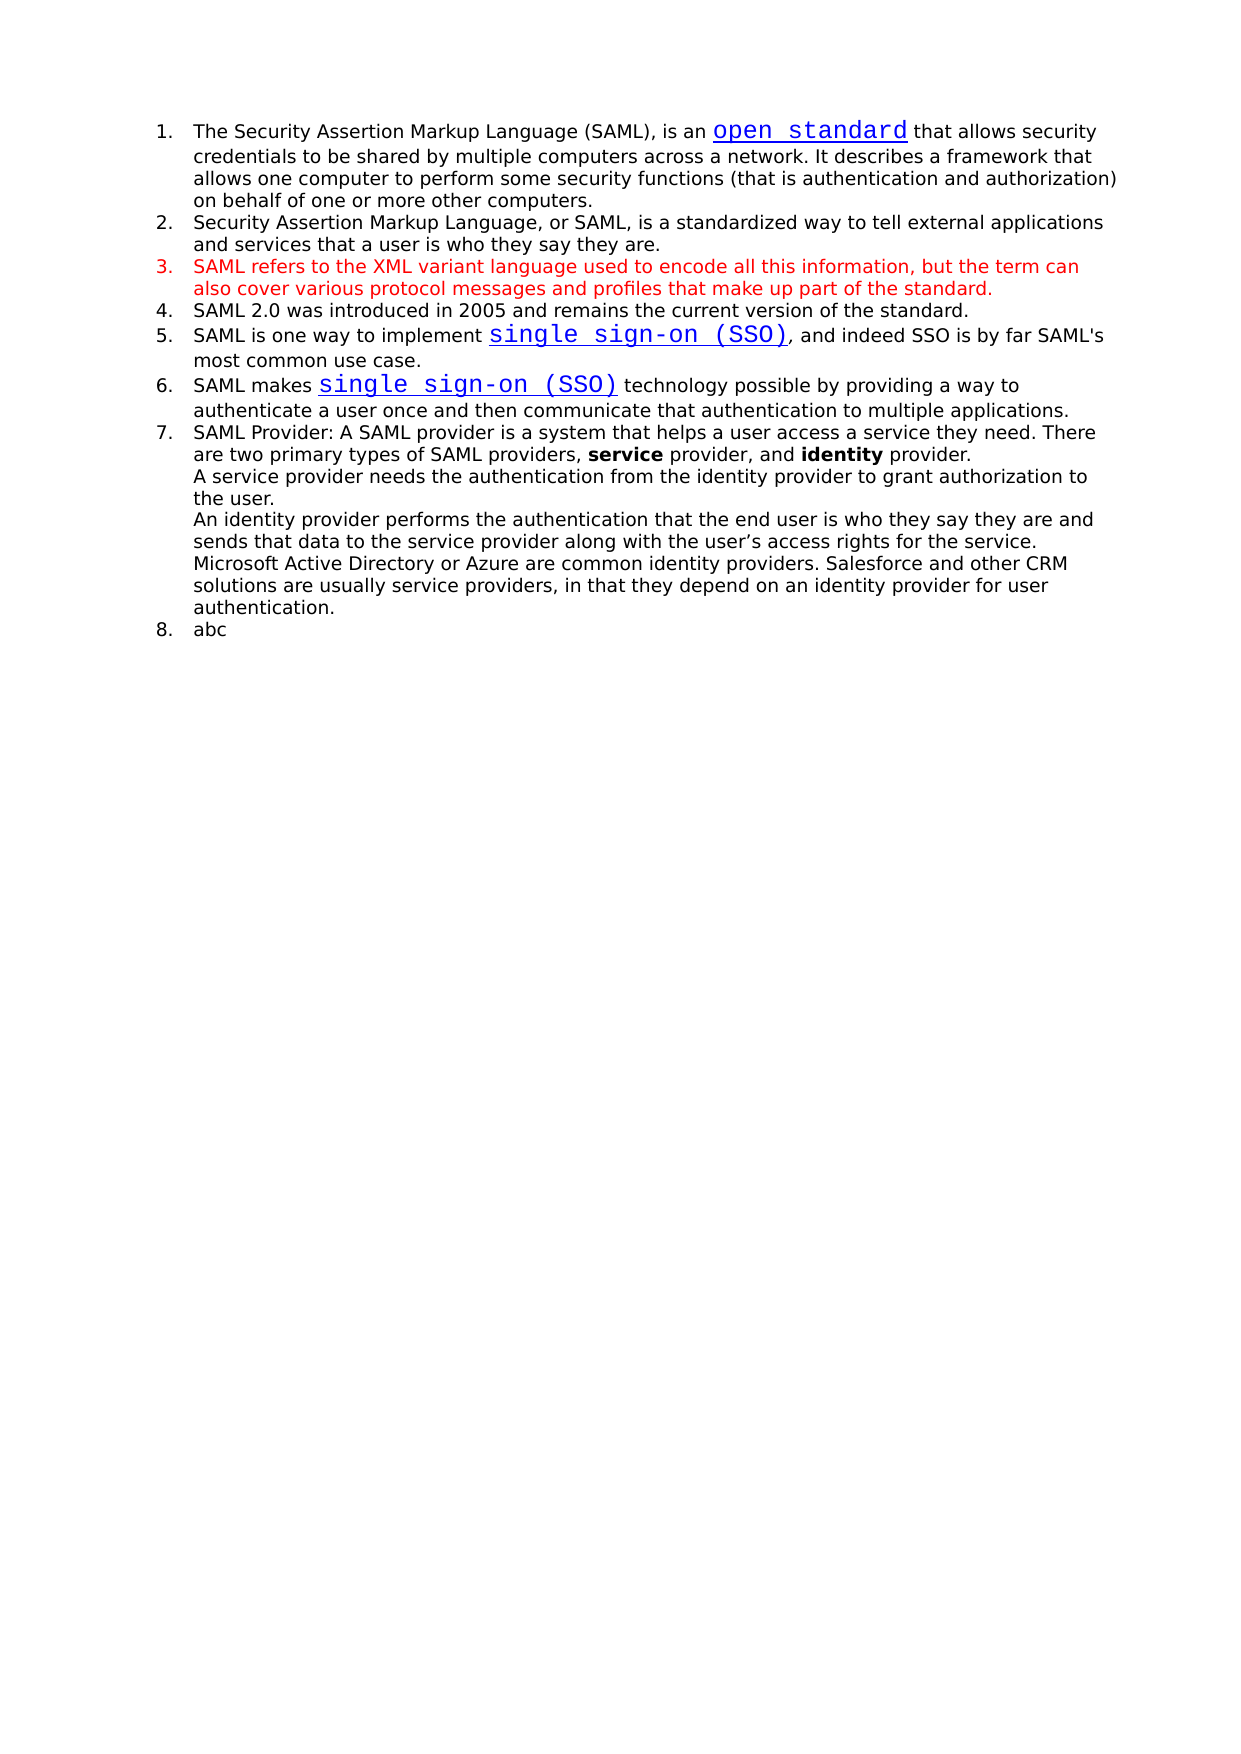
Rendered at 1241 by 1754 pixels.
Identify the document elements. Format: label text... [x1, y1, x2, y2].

list Security Assertion Markup Language, or SAML, is a standardized way to tell external applications and services that a user is who they say they are. [156, 212, 1122, 256]
list A service provider needs the authentication from the identity provider to grant authorization to the user. [156, 466, 1122, 509]
list SAML is one way to implement single sign-on (SSO), and indeed SSO is by far SAML's most common use case. [156, 321, 1122, 372]
list SAML makes single sign-on (SSO) technology possible by providing a way to authenticate a user once and then communicate that authentication to multiple applications. [156, 372, 1122, 422]
list An identity provider performs the authentication that the end user is who they say they are and sends that data to the service provider along with the user’s access rights for the service. [156, 509, 1122, 553]
list abc [156, 619, 1122, 641]
list Microsoft Active Directory or Azure are common identity providers. Salesforce and other CRM solutions are usually service providers, in that they depend on an identity provider for user authentication. [156, 553, 1122, 619]
list The Security Assertion Markup Language (SAML), is an open standard that allows security credentials to be shared by multiple computers across a network. It describes a framework that allows one computer to perform some security functions (that is authentication and authorization) on behalf of one or more other computers. [156, 118, 1122, 212]
list SAML Provider: A SAML provider is a system that helps a user access a service they need. There are two primary types of SAML providers, service provider, and identity provider. [156, 422, 1122, 466]
list SAML refers to the XML variant language used to encode all this information, but the term can also cover various protocol messages and profiles that make up part of the standard. [156, 256, 1122, 299]
list SAML 2.0 was introduced in 2005 and remains the current version of the standard. [156, 299, 1122, 321]
